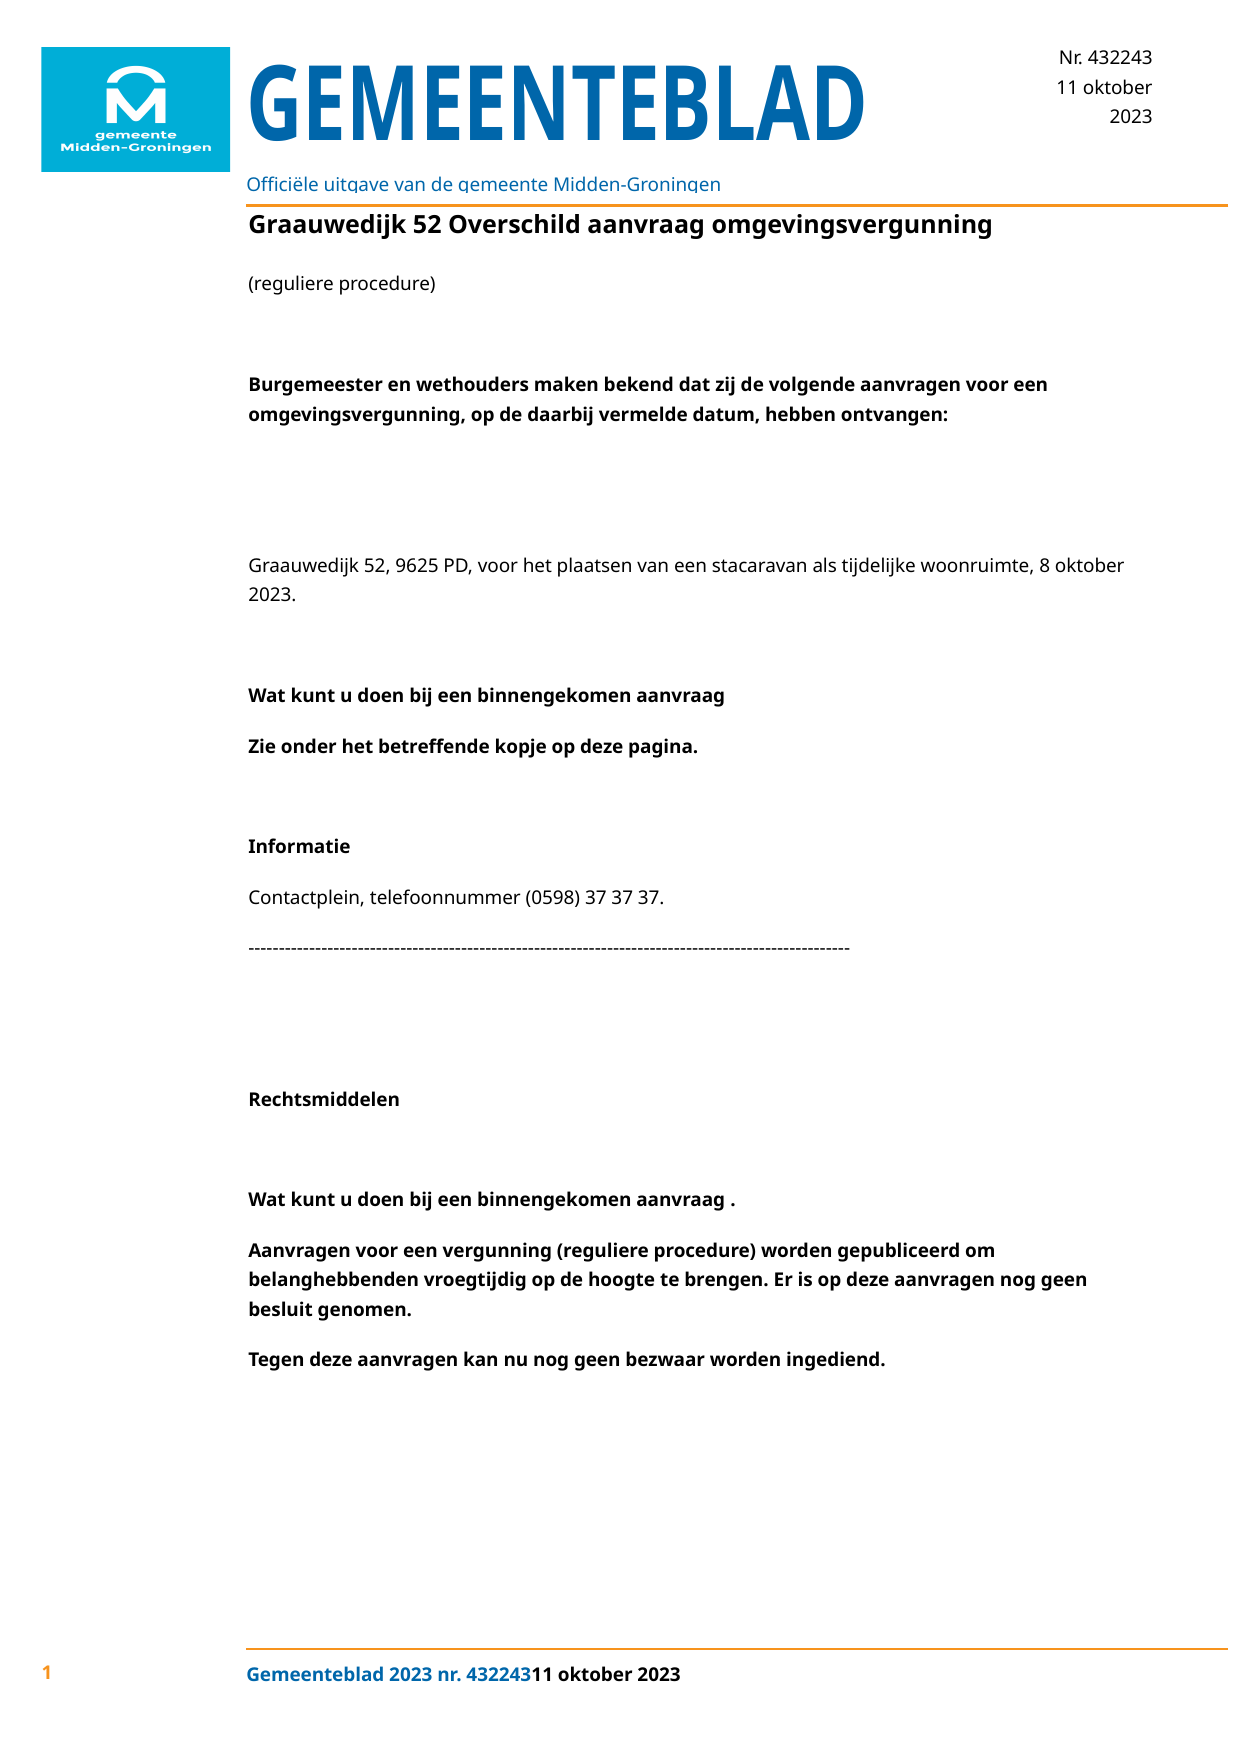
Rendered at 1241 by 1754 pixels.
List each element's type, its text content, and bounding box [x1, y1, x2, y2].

text Graauwedijk 52, 9625 PD, voor het plaatsen van een stacaravan als tijdelijke woonruimte, 8 oktober 2023. [248, 552, 1152, 607]
text Aanvragen voor een vergunning (reguliere procedure) worden gepubliceerd om belanghebbenden vroegtijdig op de hoogte te brengen. Er is op deze aanvragen nog geen besluit genomen. [248, 1237, 1152, 1322]
text Graauwedijk 52 Overschild aanvraag omgevingsvergunning [248, 207, 1152, 241]
picture [108, 66, 164, 82]
text Contactplein, telefoonnummer (0598) 37 37 37. [248, 884, 1152, 910]
text Wat kunt u doen bij een binnengekomen aanvraag . [248, 1187, 1152, 1212]
text Tegen deze aanvragen kan nu nog geen bezwaar worden ingediend. [248, 1347, 1152, 1372]
picture [107, 89, 165, 122]
text Rechtsmiddelen [248, 1086, 1152, 1111]
picture [184, 146, 190, 153]
text Informatie [248, 834, 1152, 859]
text (reguliere procedure) [248, 270, 1152, 296]
text Wat kunt u doen bij een binnengekomen aanvraag [248, 682, 1152, 708]
text --------------------------------------------------------------------------------------------------- [248, 934, 1152, 960]
text Burgemeester en wethouders maken bekend dat zij de volgende aanvragen voor een omgevingsvergunning, op de daarbij vermelde datum, hebben ontvangen: [248, 371, 1152, 426]
text Zie onder het betreffende kopje op deze pagina. [248, 733, 1152, 758]
